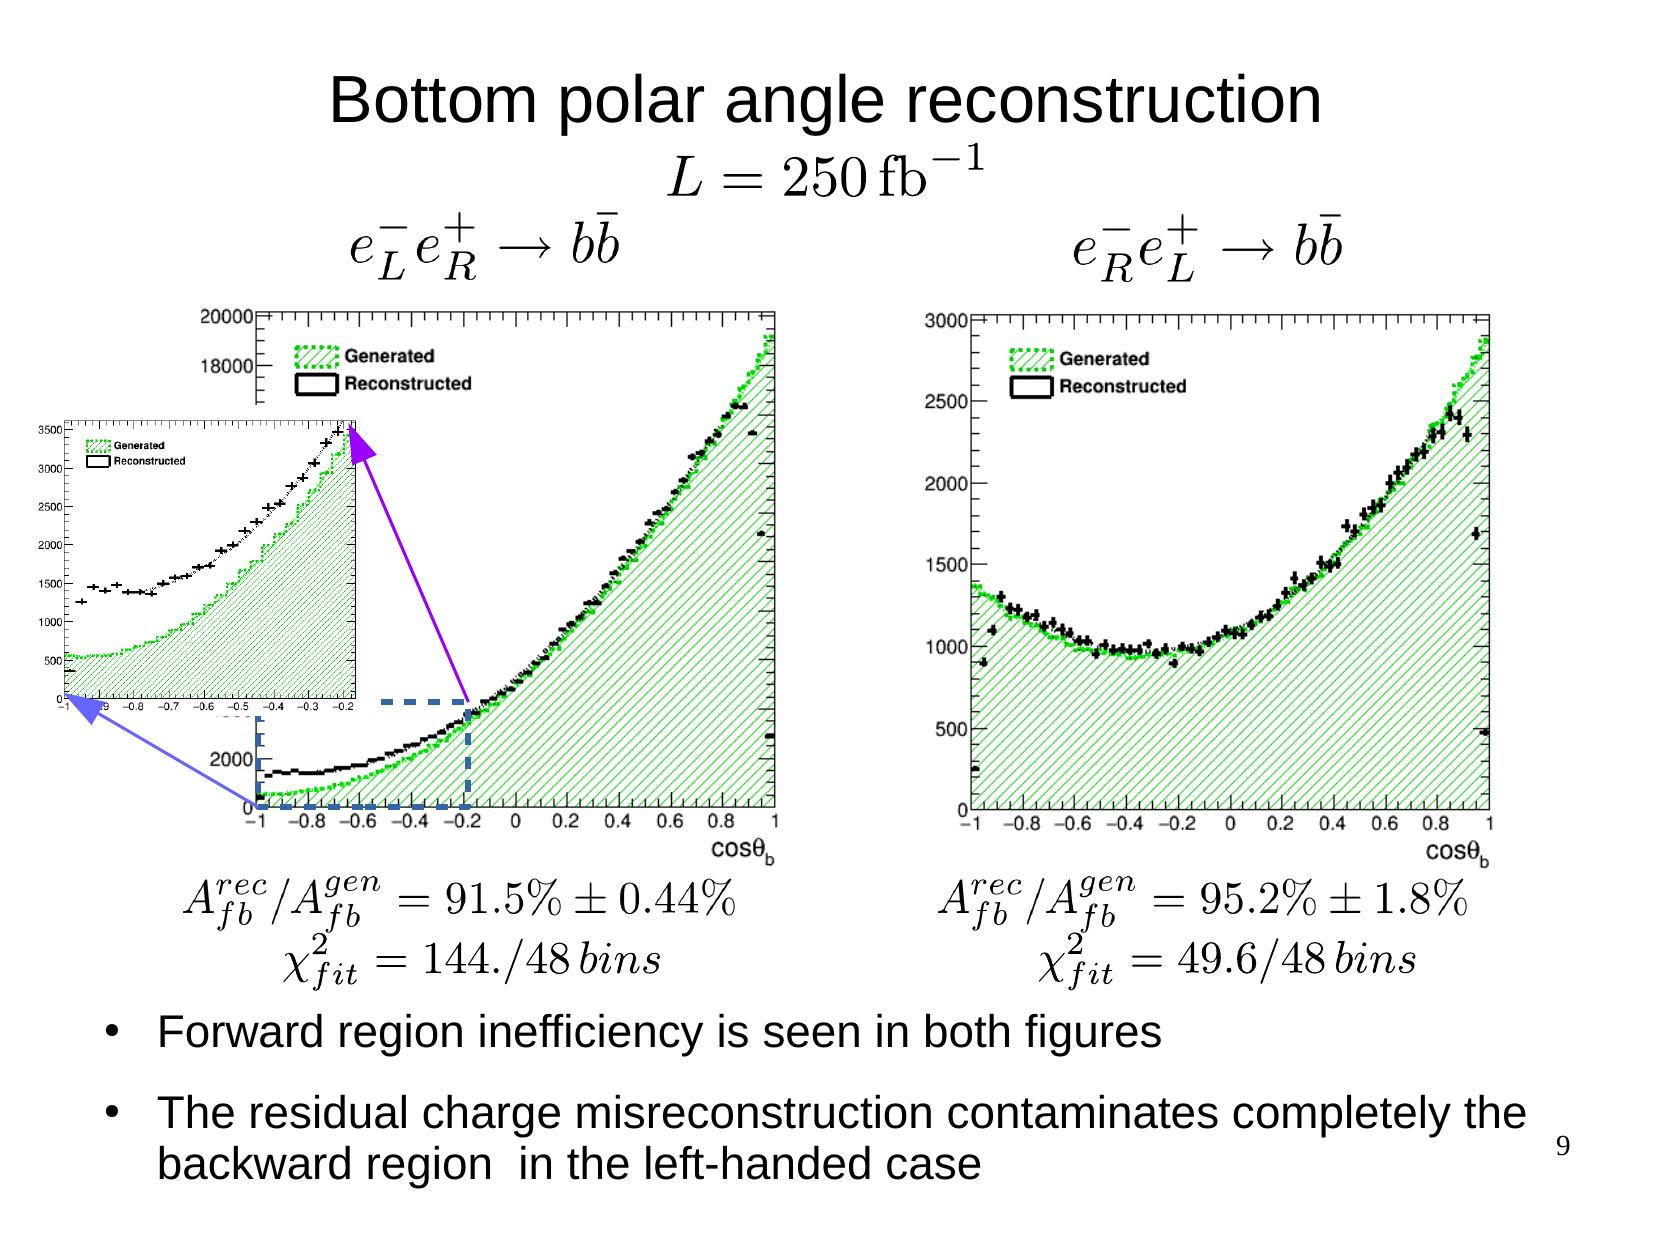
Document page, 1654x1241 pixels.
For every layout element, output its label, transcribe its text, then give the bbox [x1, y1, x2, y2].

picture [33, 285, 804, 868]
picture [1073, 214, 1342, 282]
picture [350, 212, 619, 281]
picture [182, 876, 735, 933]
text_box [664, 142, 988, 198]
list Forward region inefficiency is seen in both figures The residual charge misreconstruction contaminates completely the backward region in the left-handed case [86, 1006, 1579, 1217]
picture [916, 288, 1519, 870]
title Bottom polar angle reconstruction [82, 49, 1571, 151]
text_box [281, 932, 663, 991]
text_box [1037, 932, 1418, 991]
picture [937, 876, 1467, 933]
